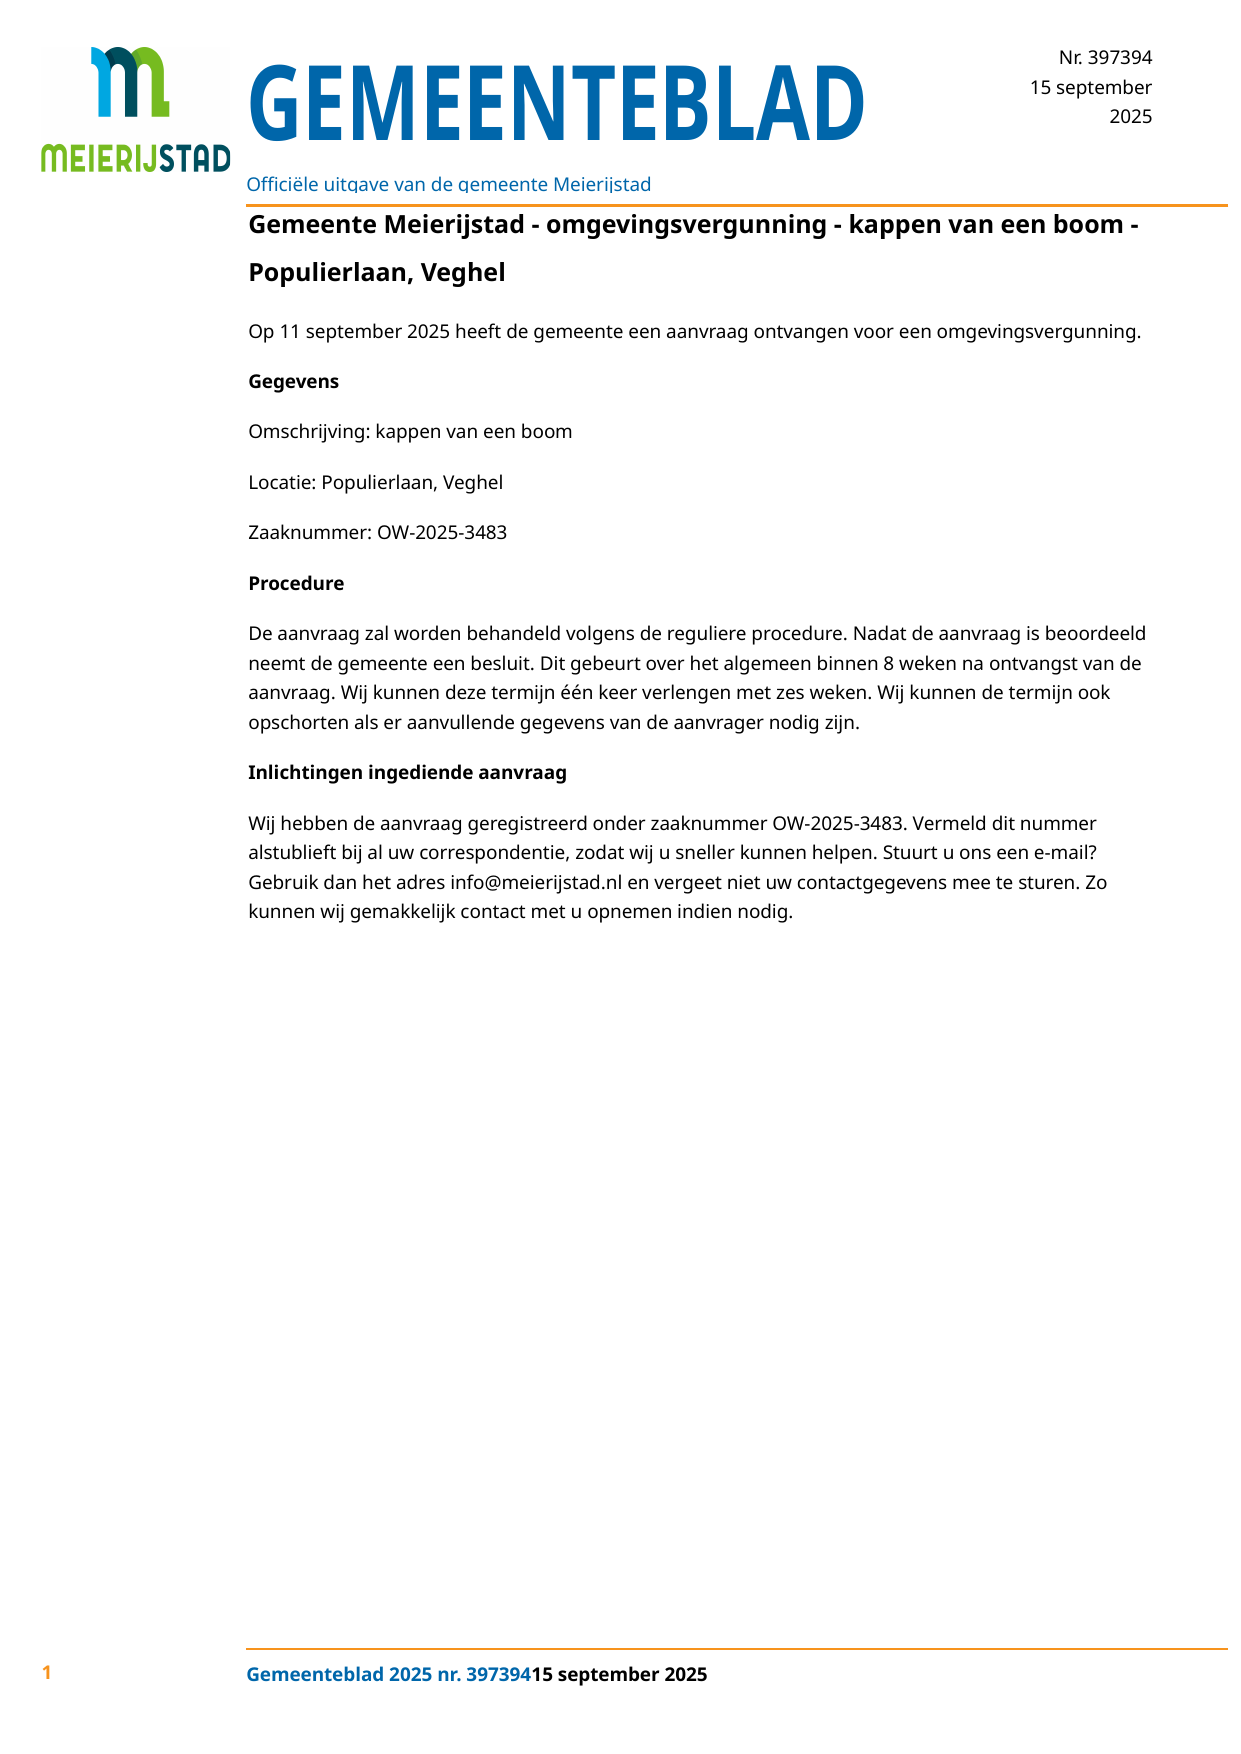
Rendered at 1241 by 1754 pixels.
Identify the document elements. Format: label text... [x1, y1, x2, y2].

text Gemeente Meierijstad - omgevingsvergunning - kappen van een boom - Populierlaan, Veghel [248, 207, 1152, 288]
text Op 11 september 2025 heeft de gemeente een aanvraag ontvangen voor een omgevingsvergunning. [248, 318, 1152, 344]
text Inlichtingen ingediende aanvraag [248, 759, 1152, 785]
text Locatie: Populierlaan, Veghel [248, 469, 1152, 495]
text Zaaknummer: OW-2025-3483 [248, 519, 1152, 545]
text De aanvraag zal worden behandeld volgens de reguliere procedure. Nadat de aanvraag is beoordeeld neemt de gemeente een besluit. Dit gebeurt over het algemeen binnen 8 weken na ontvangst van de aanvraag. Wij kunnen deze termijn één keer verlengen met zes weken. Wij kunnen de termijn ook opschorten als er aanvullende gegevens van de aanvrager nodig zijn. [248, 620, 1152, 735]
text Omschrijving: kappen van een boom [248, 419, 1152, 444]
picture [41, 47, 231, 172]
text Wij hebben de aanvraag geregistreerd onder zaaknummer OW-2025-3483. Vermeld dit nummer alstublieft bij al uw correspondentie, zodat wij u sneller kunnen helpen. Stuurt u ons een e-mail? Gebruik dan het adres info@meierijstad.nl en vergeet niet uw contactgegevens mee te sturen. Zo kunnen wij gemakkelijk contact met u opnemen indien nodig. [248, 810, 1152, 924]
text Procedure [248, 570, 1152, 596]
text Gegevens [248, 368, 1152, 394]
